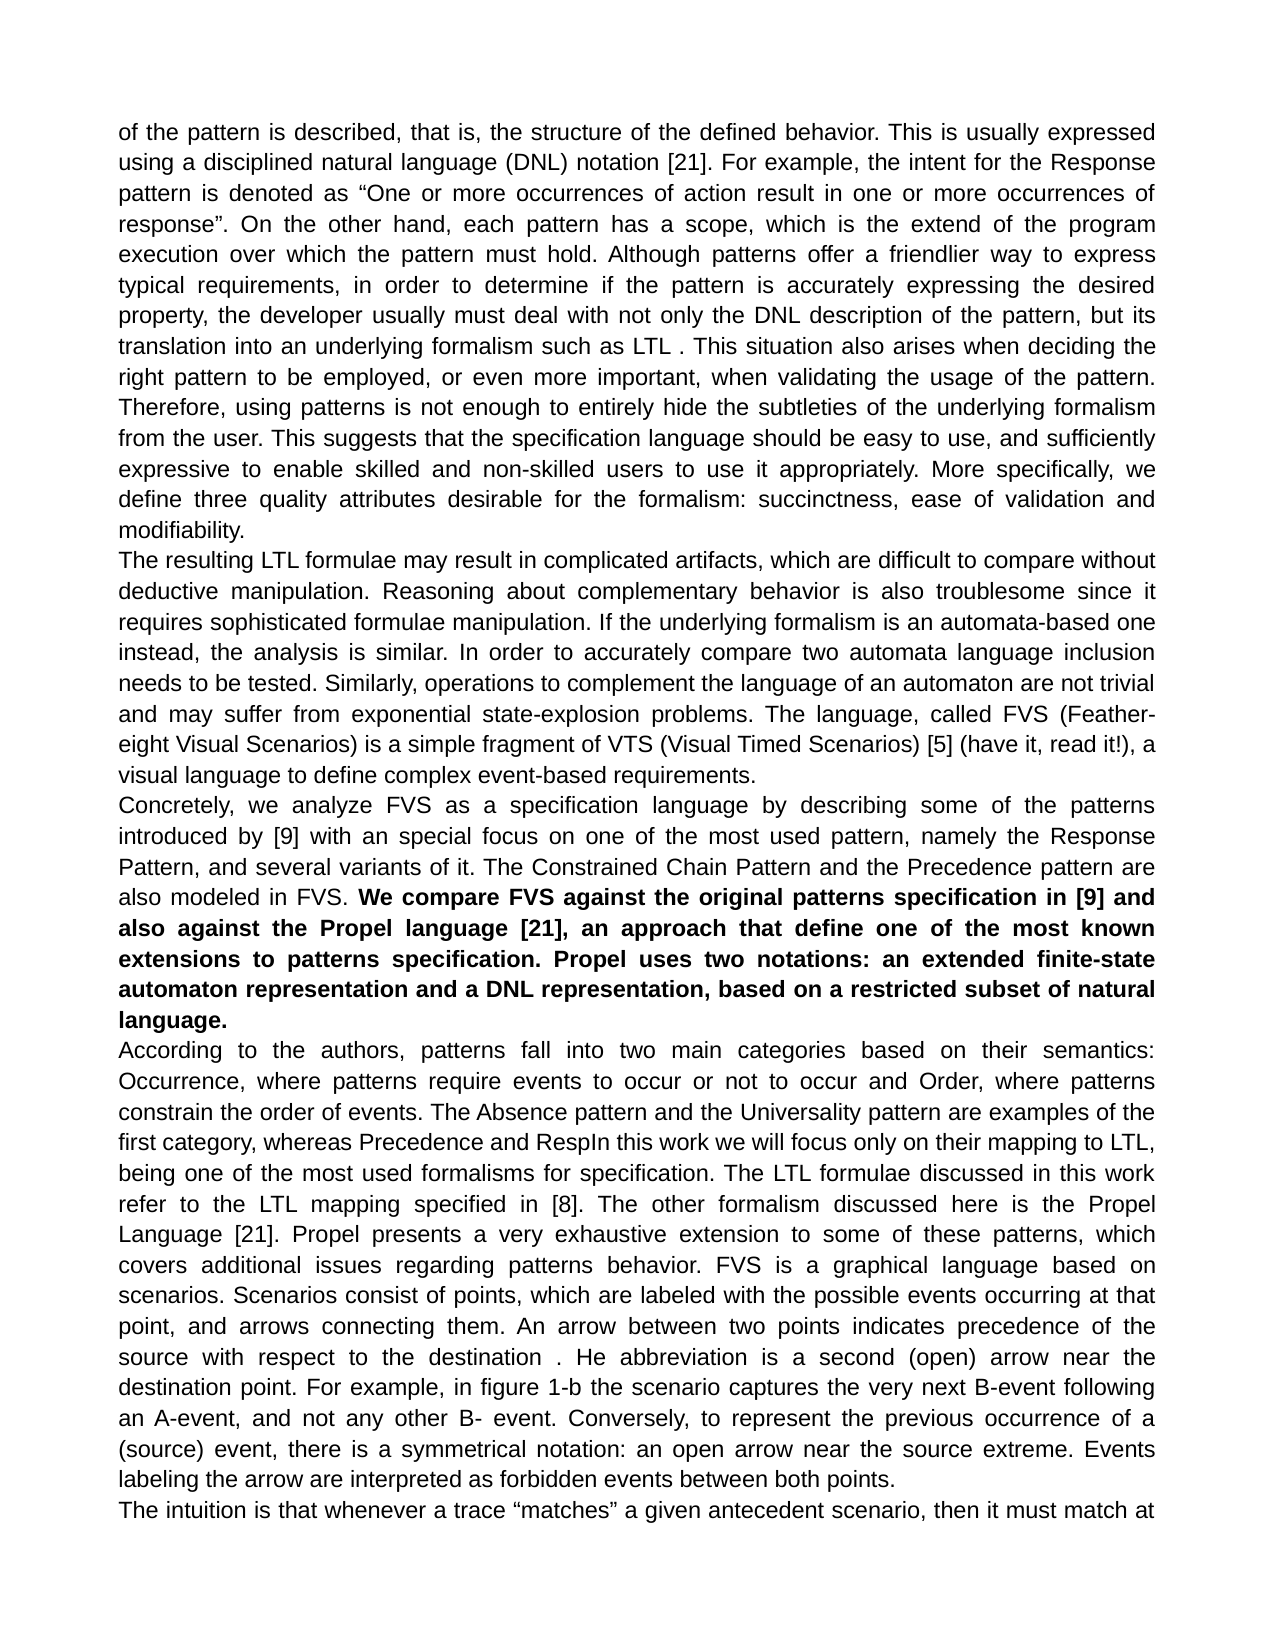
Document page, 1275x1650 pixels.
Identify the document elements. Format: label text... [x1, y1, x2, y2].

text According to the authors, patterns fall into two main categories based on their semantics: Occurrence, where patterns require events to occur or not to occur and Order, where patterns constrain the order of events. The Absence pattern and the Universality pattern are examples of the first category, whereas Precedence and RespIn this work we will focus only on their mapping to LTL, being one of the most used formalisms for specification. The LTL formulae discussed in this work refer to the LTL mapping specified in [8]. The other formalism discussed here is the Propel Language [21]. Propel presents a very exhaustive extension to some of these patterns, which covers additional issues regarding patterns behavior. FVS is a graphical language based on scenarios. Scenarios consist of points, which are labeled with the possible events occurring at that point, and arrows connecting them. An arrow between two points indicates precedence of the source with respect to the destination . He abbreviation is a second (open) arrow near the destination point. For example, in figure 1-b the scenario captures the very next B-event following an A-event, and not any other B- event. Conversely, to represent the previous occurrence of a (source) event, there is a symmetrical notation: an open arrow near the source extreme. Events labeling the arrow are interpreted as forbidden events between both points. [118, 1037, 1157, 1492]
text Concretely, we analyze FVS as a specification language by describing some of the patterns introduced by [9] with an special focus on one of the most used pattern, namely the Response Pattern, and several variants of it. The Constrained Chain Pattern and the Precedence pattern are also modeled in FVS. We compare FVS against the original patterns specification in [9] and also against the Propel language [21], an approach that define one of the most known extensions to patterns specification. Propel uses two notations: an extended finite-state automaton representation and a DNL representation, based on a restricted subset of natural language. [118, 792, 1157, 1033]
text The resulting LTL formulae may result in complicated artifacts, which are difficult to compare without deductive manipulation. Reasoning about complementary behavior is also troublesome since it requires sophisticated formulae manipulation. If the underlying formalism is an automata-based one instead, the analysis is similar. In order to accurately compare two automata language inclusion needs to be tested. Similarly, operations to complement the language of an automaton are not trivial and may suffer from exponential state-explosion problems. The language, called FVS (Feather- eight Visual Scenarios) is a simple fragment of VTS (Visual Timed Scenarios) [5] (have it, read it!), a visual language to define complex event-based requirements. [118, 547, 1157, 788]
text of the pattern is described, that is, the structure of the defined behavior. This is usually expressed using a disciplined natural language (DNL) notation [21]. For example, the intent for the Response pattern is denoted as “One or more occurrences of action result in one or more occurrences of response”. On the other hand, each pattern has a scope, which is the extend of the program execution over which the pattern must hold. Although patterns offer a friendlier way to express typical requirements, in order to determine if the pattern is accurately expressing the desired property, the developer usually must deal with not only the DNL description of the pattern, but its translation into an underlying formalism such as LTL . This situation also arises when deciding the right pattern to be employed, or even more important, when validating the usage of the pattern. Therefore, using patterns is not enough to entirely hide the subtleties of the underlying formalism from the user. This suggests that the specification language should be easy to use, and sufficiently expressive to enable skilled and non-skilled users to use it appropriately. More specifically, we define three quality attributes desirable for the formalism: succinctness, ease of validation and modifiability. [118, 118, 1157, 543]
text The intuition is that whenever a trace “matches” a given antecedent scenario, then it must match at [118, 1496, 1157, 1523]
